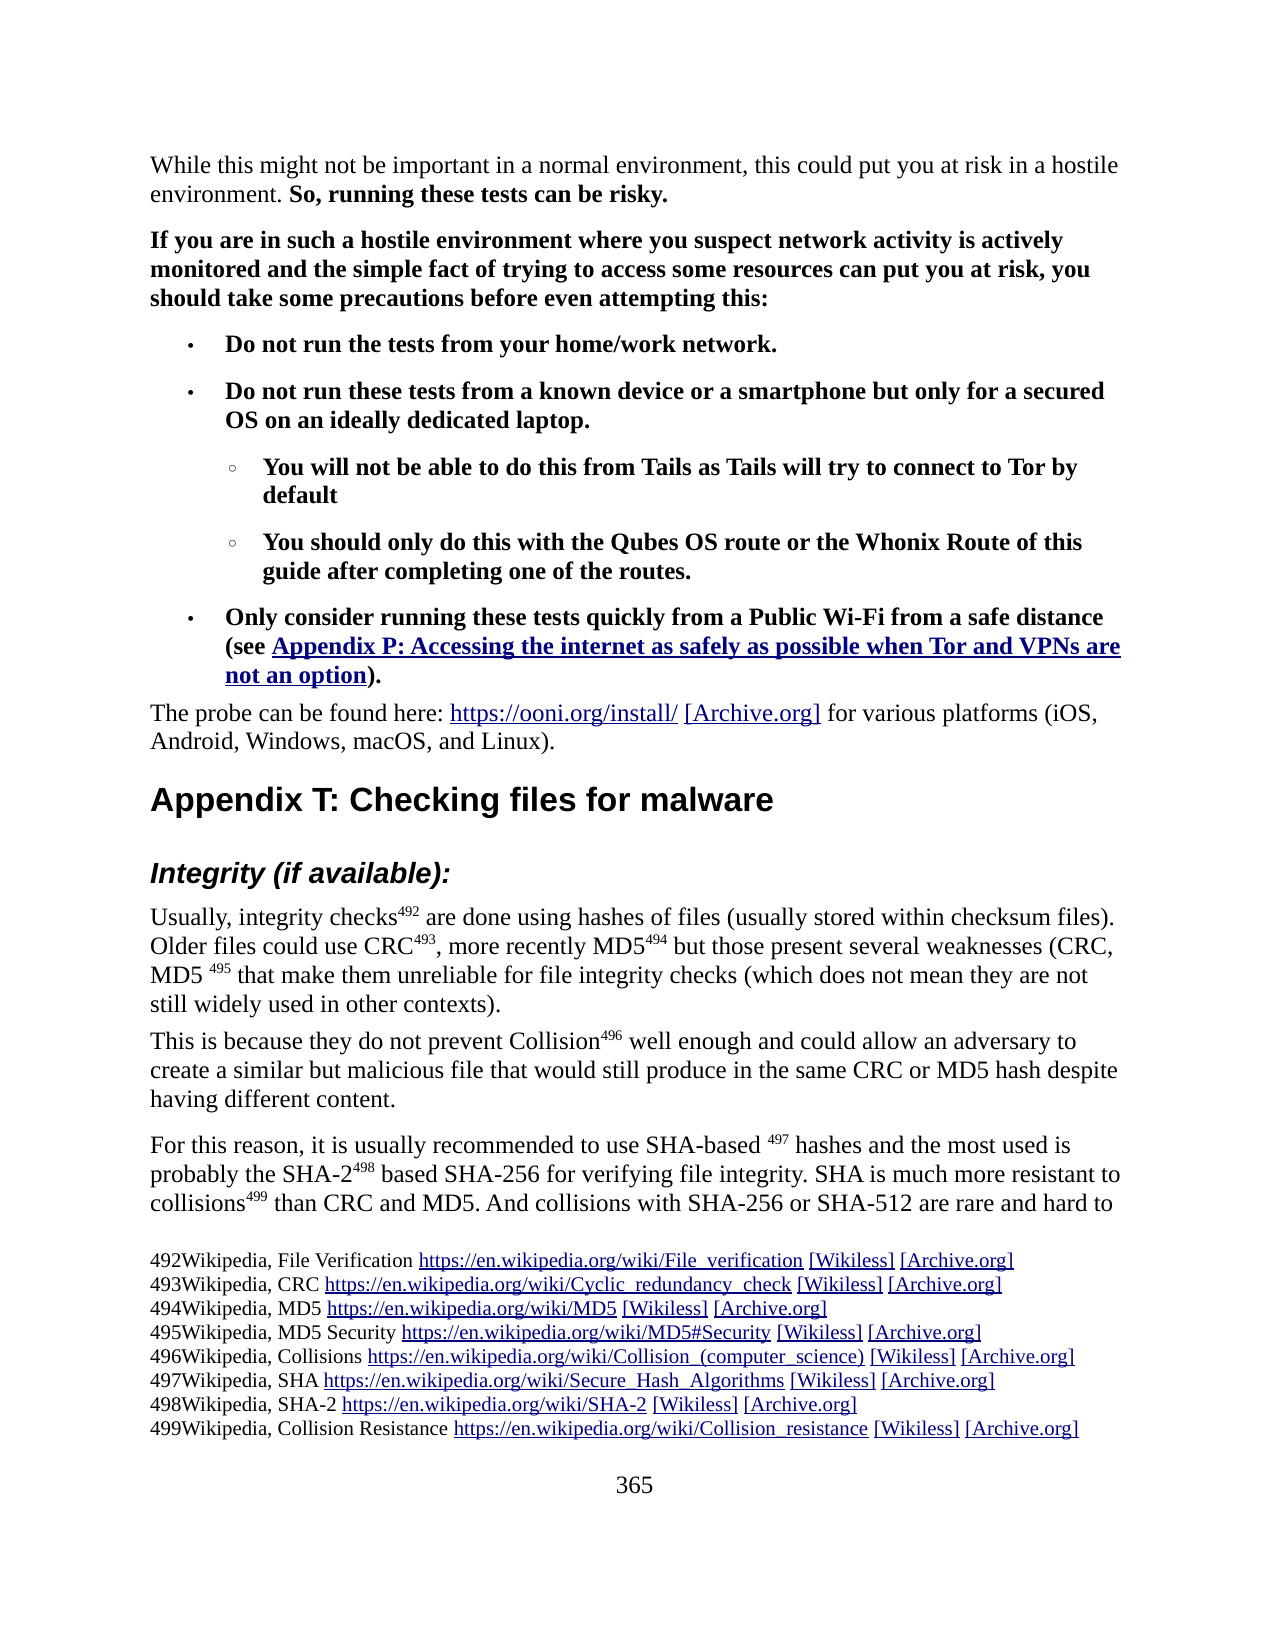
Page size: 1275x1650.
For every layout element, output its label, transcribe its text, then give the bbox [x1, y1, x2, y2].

text Wikipedia, CRC https://en.wikipedia.org/wiki/Cyclic_redundancy_check [Wikiless] [Archive.org] [150, 1272, 1125, 1296]
text Wikipedia, SHA-2 https://en.wikipedia.org/wiki/SHA-2 [Wikiless] [Archive.org] [150, 1392, 1125, 1416]
text Wikipedia, Collision Resistance https://en.wikipedia.org/wiki/Collision_resistance [Wikiless] [Archive.org] [150, 1416, 1125, 1440]
text Usually, integrity checks are done using hashes of files (usually stored within checksum files). Older files could use CRC, more recently MD5 but those present several weaknesses (CRC, MD5 that make them unreliable for file integrity checks (which does not mean they are not still widely used in other contexts). [150, 902, 1125, 1017]
subtitle Integrity (if available): [150, 856, 1125, 890]
text For this reason, it is usually recommended to use SHA-based hashes and the most used is probably the SHA-2 based SHA-256 for verifying file integrity. SHA is much more resistant to collisions than CRC and MD5. And collisions with SHA-256 or SHA-512 are rare and hard to [150, 1131, 1125, 1217]
text Wikipedia, SHA https://en.wikipedia.org/wiki/Secure_Hash_Algorithms [Wikiless] [Archive.org] [150, 1368, 1125, 1392]
list Do not run these tests from a known device or a smartphone but only for a secured OS on an ideally dedicated laptop. [187, 376, 1125, 434]
list Do not run the tests from your home/work network. [187, 329, 1125, 358]
text If you are in such a hostile environment where you suspect network activity is actively monitored and the simple fact of trying to access some resources can put you at risk, you should take some precautions before even attempting this: [150, 225, 1125, 312]
text Wikipedia, MD5 https://en.wikipedia.org/wiki/MD5 [Wikiless] [Archive.org] [150, 1296, 1125, 1320]
text While this might not be important in a normal environment, this could put you at risk in a hostile environment. So, running these tests can be risky. [150, 150, 1125, 207]
text This is because they do not prevent Collision well enough and could allow an adversary to create a similar but malicious file that would still produce in the same CRC or MD5 hash despite having different content. [150, 1026, 1125, 1113]
list You will not be able to do this from Tails as Tails will try to connect to Tor by default [225, 452, 1125, 509]
text Wikipedia, File Verification https://en.wikipedia.org/wiki/File_verification [Wikiless] [Archive.org] [150, 1247, 1125, 1272]
list You should only do this with the Qubes OS route or the Whonix Route of this guide after completing one of the routes. [225, 527, 1125, 584]
subtitle Appendix T: Checking files for malware [150, 780, 1125, 819]
text Wikipedia, MD5 Security https://en.wikipedia.org/wiki/MD5#Security [Wikiless] [Archive.org] [150, 1320, 1125, 1344]
text The probe can be found here: https://ooni.org/install/ [Archive.org] for various platforms (iOS, Android, Windows, macOS, and Linux). [150, 698, 1125, 755]
text Wikipedia, Collisions https://en.wikipedia.org/wiki/Collision_(computer_science) [Wikiless] [Archive.org] [150, 1344, 1125, 1368]
list Only consider running these tests quickly from a Public Wi-Fi from a safe distance (see Appendix P: Accessing the internet as safely as possible when Tor and VPNs are not an option). [187, 602, 1125, 689]
